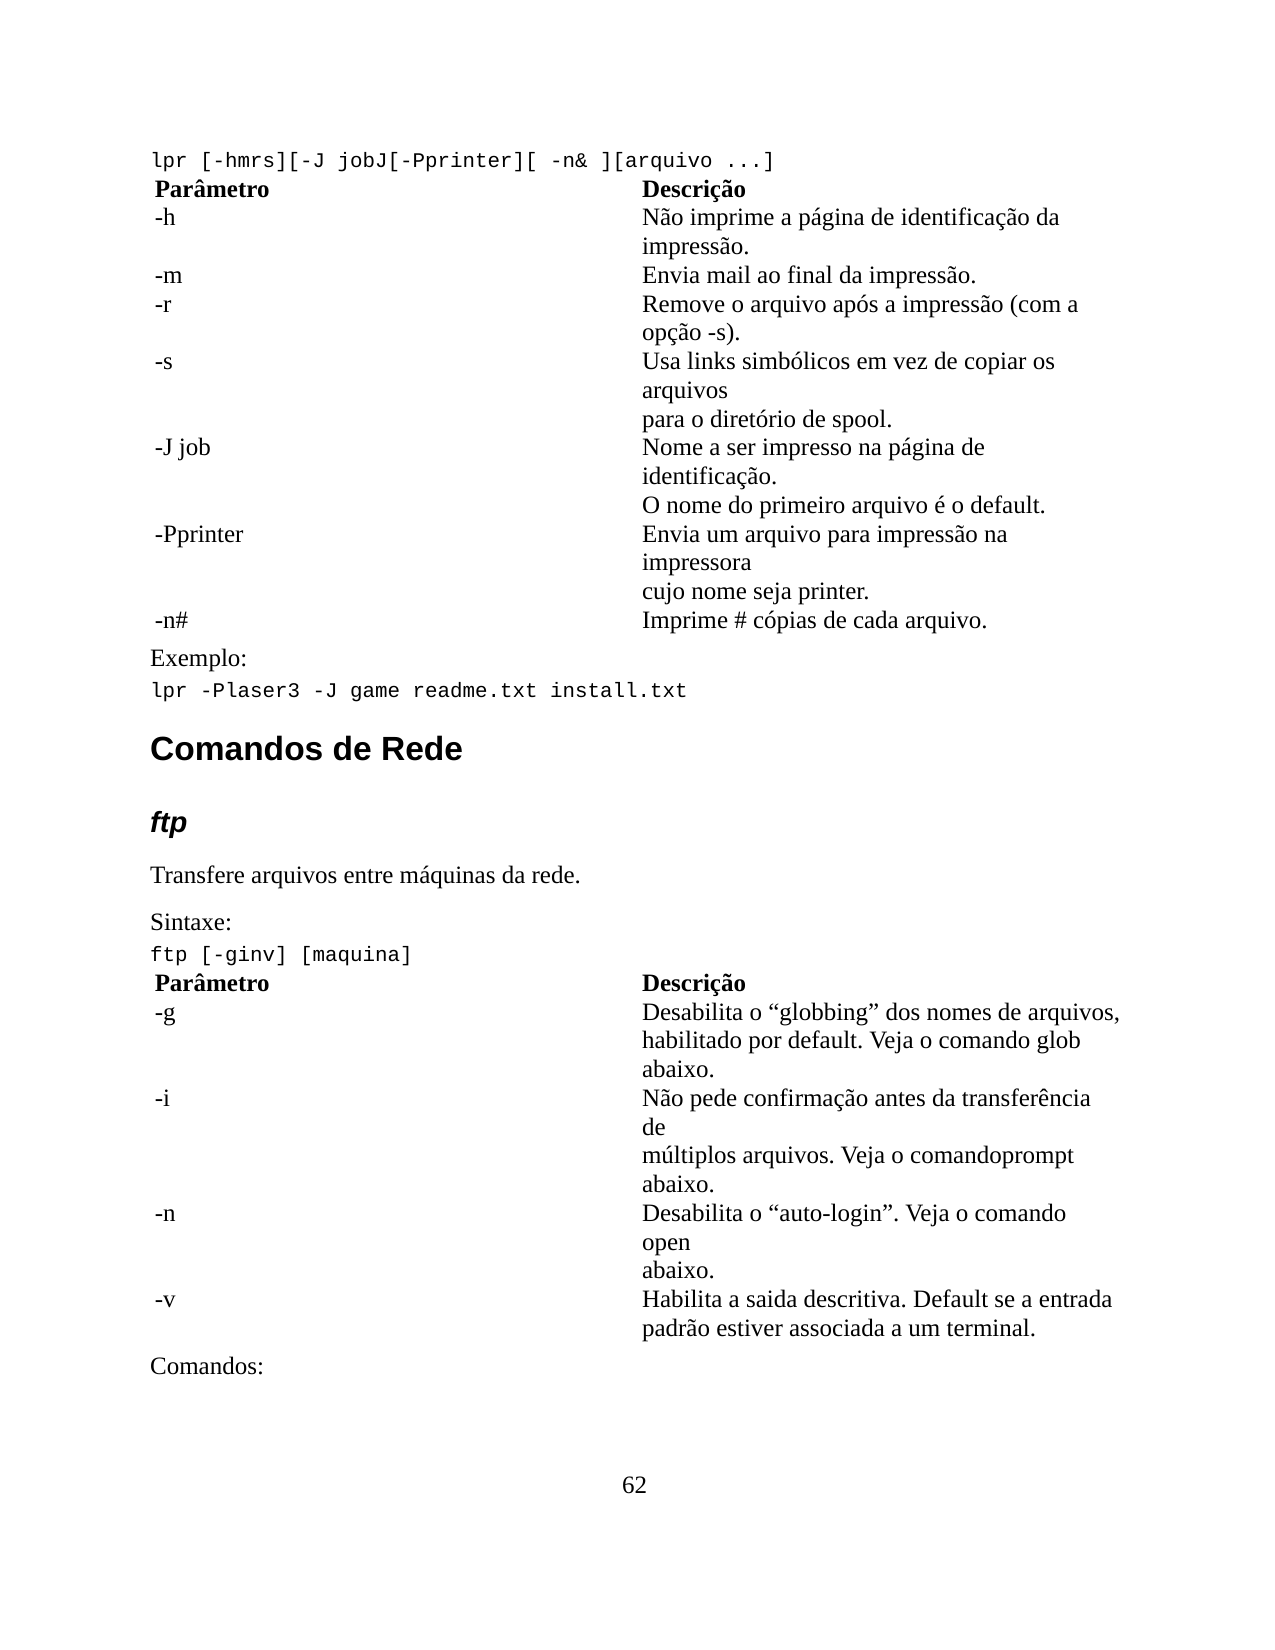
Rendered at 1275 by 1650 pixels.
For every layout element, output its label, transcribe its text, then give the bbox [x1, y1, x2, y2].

text Sintaxe: [150, 907, 1125, 936]
table_header Parâmetro [150, 174, 637, 202]
table_cell Envia um arquivo para impressão na impressora [638, 519, 1125, 576]
table_cell -J job [150, 433, 637, 490]
text ftp [-ginv] [maquina] [150, 944, 1125, 968]
table_cell [150, 231, 637, 260]
table_cell -n# [150, 605, 637, 634]
table_cell múltiplos arquivos. Veja o comandoprompt abaixo. [638, 1141, 1125, 1198]
table_cell Desabilita o “auto-login”. Veja o comando open [638, 1198, 1125, 1256]
table_cell Não imprime a página de identificação da [638, 203, 1125, 231]
table_cell Envia mail ao final da impressão. [638, 260, 1125, 289]
text Transfere arquivos entre máquinas da rede. [150, 860, 1125, 889]
table_header Descrição [638, 174, 1125, 202]
subtitle Comandos de Rede [150, 729, 1125, 768]
table_cell -m [150, 260, 637, 289]
table_cell [150, 404, 637, 432]
table_cell [150, 318, 637, 346]
text Exemplo: [150, 643, 1125, 671]
table_cell [150, 1313, 637, 1342]
table_cell Nome a ser impresso na página de identificação. [638, 433, 1125, 490]
table_cell -h [150, 203, 637, 231]
table_cell -g [150, 997, 637, 1026]
table_cell [150, 576, 637, 605]
text Comandos: [150, 1351, 1125, 1379]
table_cell padrão estiver associada a um terminal. [638, 1313, 1125, 1342]
table_cell [150, 1256, 637, 1284]
text lpr [-hmrs][-J jobJ[-Pprinter][ -n& ][arquivo ...] [150, 150, 1125, 174]
table_cell -Pprinter [150, 519, 637, 576]
table_header Parâmetro [150, 968, 637, 997]
table_cell -r [150, 289, 637, 317]
table_cell abaixo. [638, 1256, 1125, 1284]
text lpr -Plaser3 -J game readme.txt install.txt [150, 680, 1125, 704]
table_cell [150, 1141, 637, 1198]
table_cell cujo nome seja printer. [638, 576, 1125, 605]
table_header Descrição [638, 968, 1125, 997]
table_cell -n [150, 1198, 637, 1256]
table_cell Remove o arquivo após a impressão (com a [638, 289, 1125, 317]
table_cell -v [150, 1284, 637, 1313]
table_cell Usa links simbólicos em vez de copiar os arquivos [638, 346, 1125, 404]
table_cell impressão. [638, 231, 1125, 260]
table_cell -i [150, 1083, 637, 1141]
table_cell opção -s). [638, 318, 1125, 346]
table_cell habilitado por default. Veja o comando glob abaixo. [638, 1026, 1125, 1083]
table_cell Desabilita o “globbing” dos nomes de arquivos, [638, 997, 1125, 1026]
table_cell Não pede confirmação antes da transferência de [638, 1083, 1125, 1141]
table_cell [150, 490, 637, 519]
table_cell O nome do primeiro arquivo é o default. [638, 490, 1125, 519]
table_cell [150, 1026, 637, 1083]
table_cell para o diretório de spool. [638, 404, 1125, 432]
subtitle ftp [150, 805, 1125, 839]
table_cell Imprime # cópias de cada arquivo. [638, 605, 1125, 634]
table_cell -s [150, 346, 637, 404]
table_cell Habilita a saida descritiva. Default se a entrada [638, 1284, 1125, 1313]
